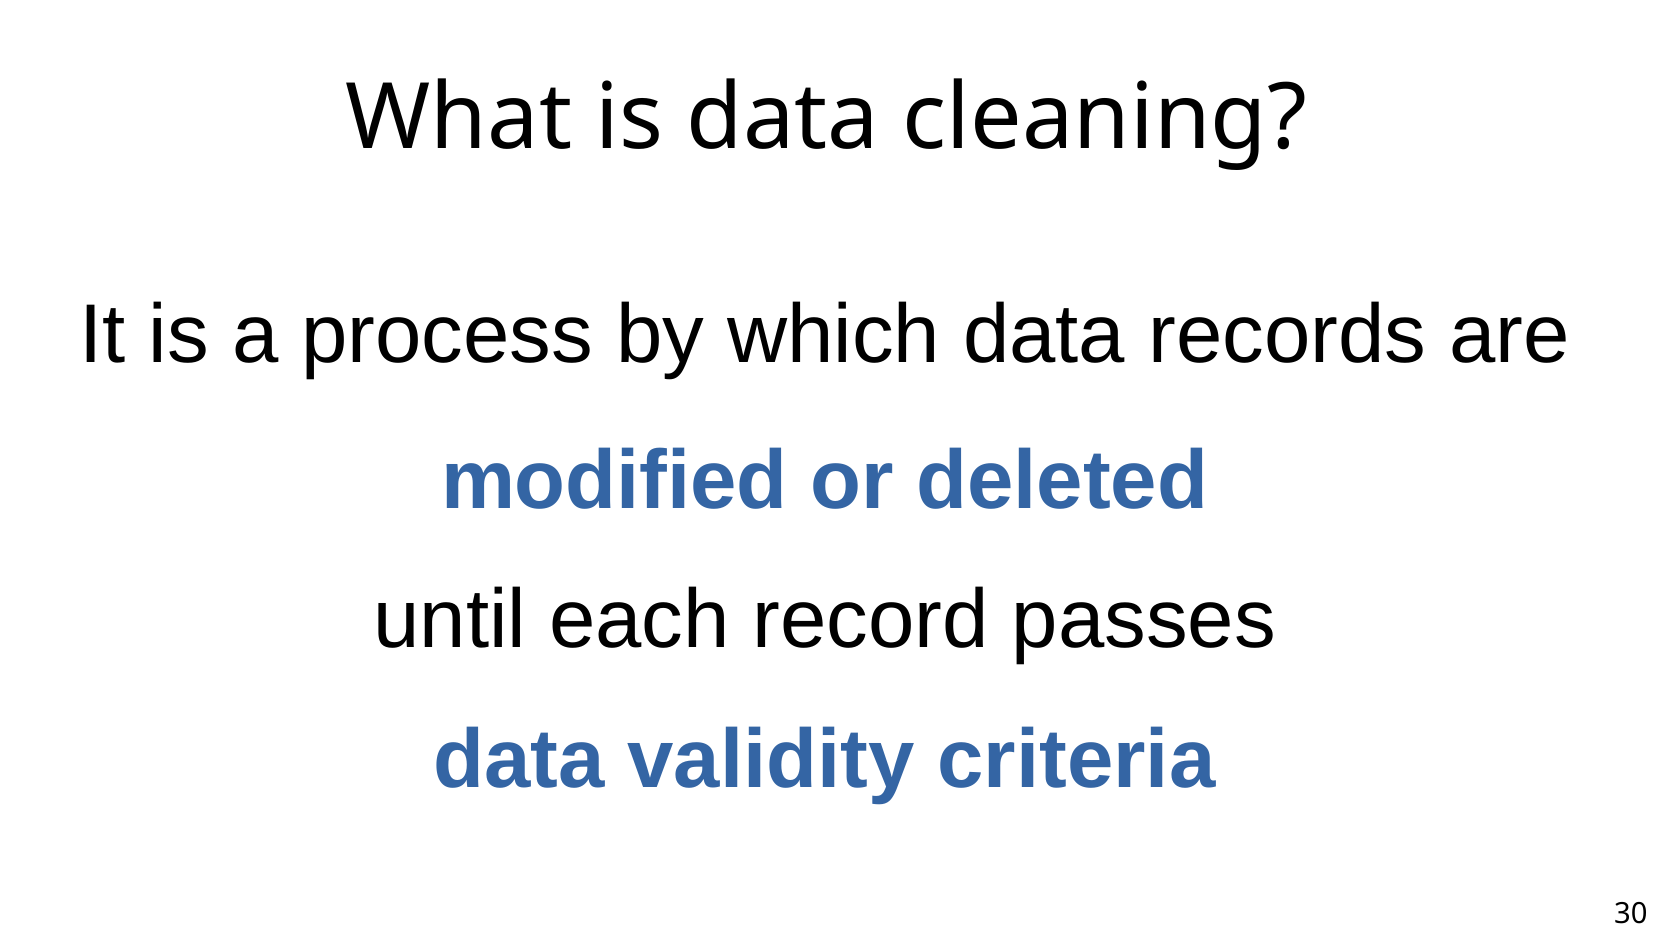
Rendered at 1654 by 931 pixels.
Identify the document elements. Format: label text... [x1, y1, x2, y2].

subtitle It is a process by which data records are modified or deleted until each record passes data validity criteria [15, 171, 1636, 875]
title What is data cleaning? [82, 1, 1571, 171]
